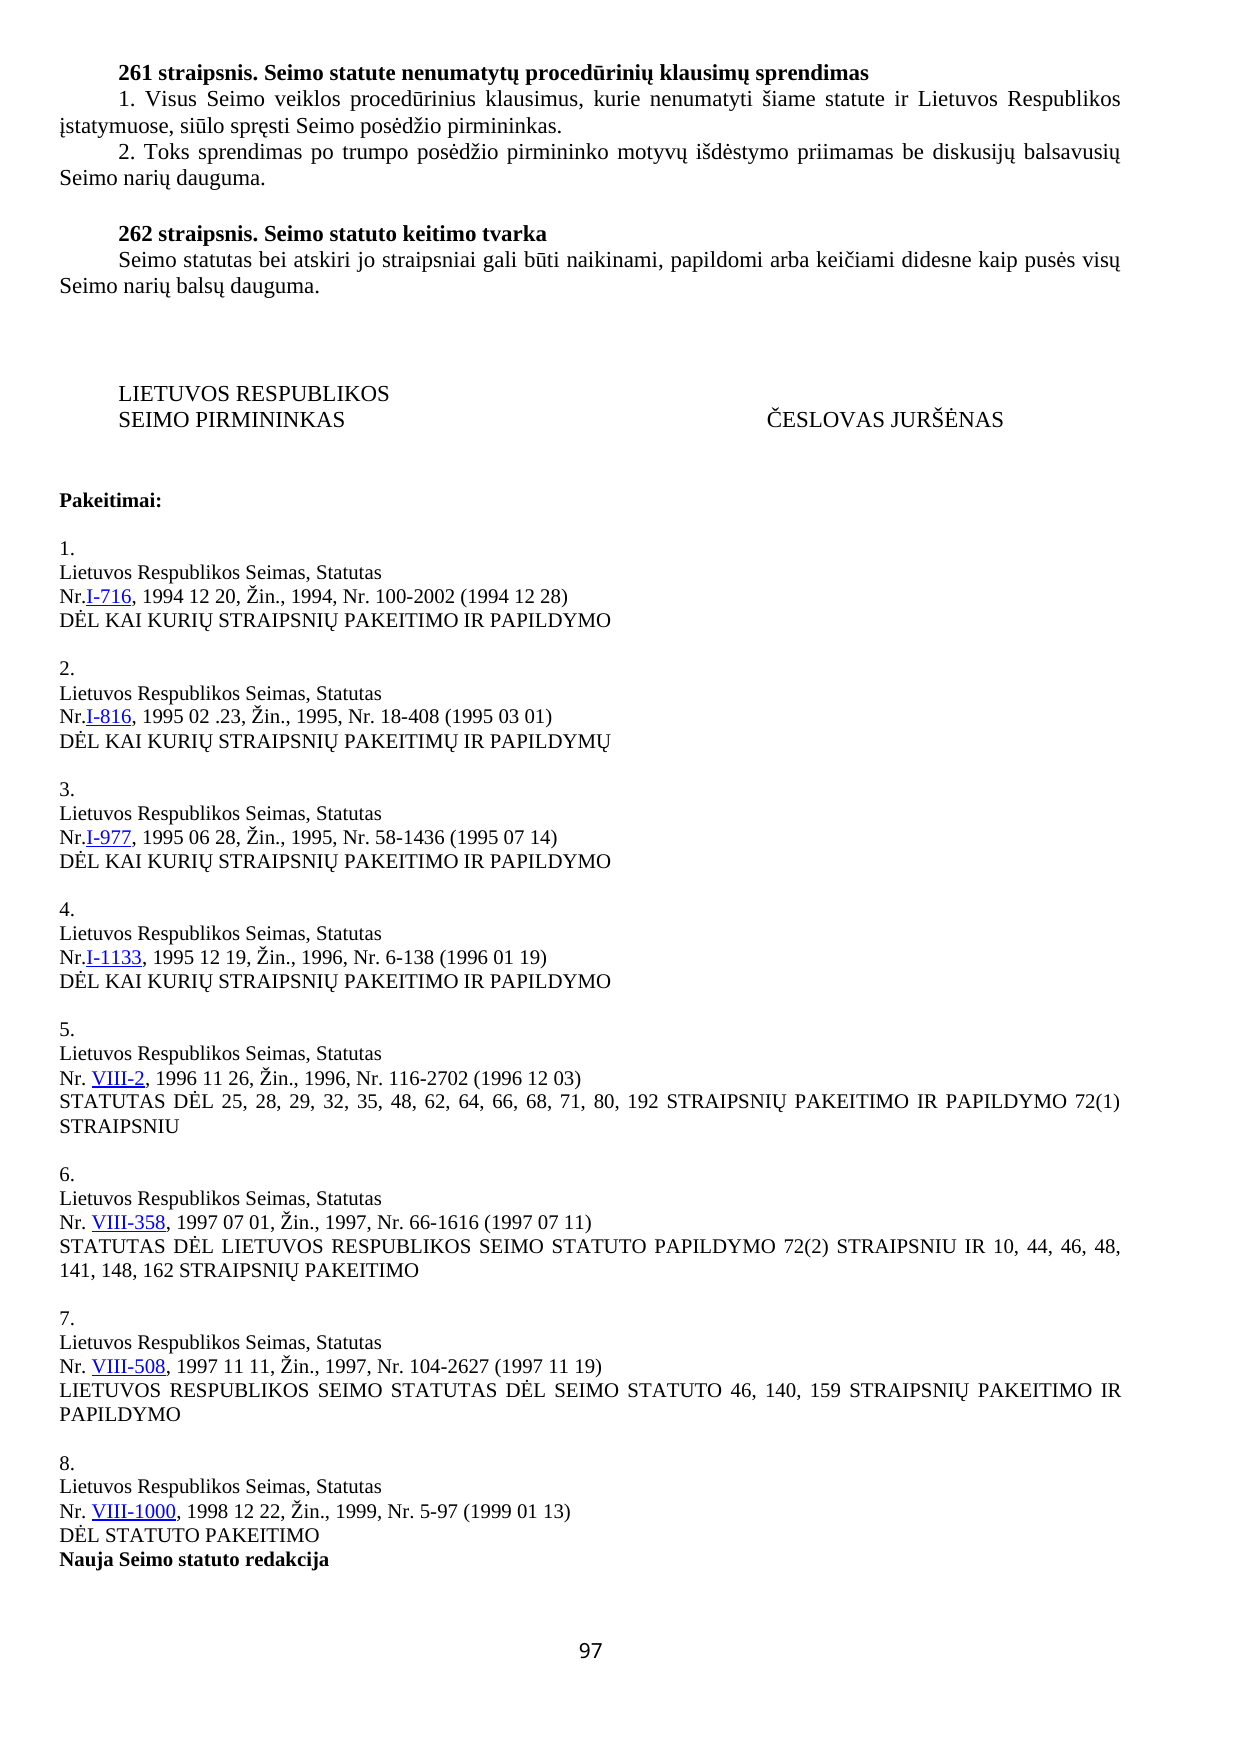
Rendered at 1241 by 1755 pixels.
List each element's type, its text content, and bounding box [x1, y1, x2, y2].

text DĖL KAI KURIŲ STRAIPSNIŲ PAKEITIMŲ IR PAPILDYMŲ [59, 728, 1122, 753]
text Nr.I-816, 1995 02 .23, Žin., 1995, Nr. 18-408 (1995 03 01) [59, 704, 1122, 728]
text 261 straipsnis. Seimo statute nenumatytų procedūrinių klausimų sprendimas [59, 59, 1122, 85]
text Nr. VIII-508, 1997 11 11, Žin., 1997, Nr. 104-2627 (1997 11 19) [59, 1354, 1122, 1378]
text 2. Toks sprendimas po trumpo posėdžio pirmininko motyvų išdėstymo priimamas be diskusijų balsavusių Seimo narių dauguma. [59, 138, 1122, 191]
text 4. [59, 897, 1122, 921]
text DĖL KAI KURIŲ STRAIPSNIŲ PAKEITIMO IR PAPILDYMO [59, 969, 1122, 993]
text 1. [59, 536, 1122, 560]
text 6. [59, 1162, 1122, 1186]
text Lietuvos Respublikos Seimas, Statutas [59, 1041, 1122, 1065]
text Lietuvos Respublikos Seimas, Statutas [59, 921, 1122, 945]
text Lietuvos Respublikos Seimas, Statutas [59, 680, 1122, 704]
text DĖL KAI KURIŲ STRAIPSNIŲ PAKEITIMO IR PAPILDYMO [59, 608, 1122, 632]
text 3. [59, 777, 1122, 801]
text Nr. VIII-1000, 1998 12 22, Žin., 1999, Nr. 5-97 (1999 01 13) [59, 1498, 1122, 1523]
text Lietuvos Respublikos Seimas, Statutas [59, 560, 1122, 584]
text 7. [59, 1306, 1122, 1330]
text DĖL STATUTO PAKEITIMO [59, 1523, 1122, 1547]
text Nr.I-977, 1995 06 28, Žin., 1995, Nr. 58-1436 (1995 07 14) [59, 825, 1122, 849]
text Lietuvos Respublikos Seimas, Statutas [59, 1186, 1122, 1210]
text 5. [59, 1017, 1122, 1041]
text 262 straipsnis. Seimo statuto keitimo tvarka [59, 219, 1122, 246]
text SEIMO PIRMININKAS ČESLOVAS JURŠĖNAS [59, 406, 1122, 433]
text Nr. VIII-358, 1997 07 01, Žin., 1997, Nr. 66-1616 (1997 07 11) [59, 1210, 1122, 1234]
text 2. [59, 656, 1122, 680]
text Nr.I-716, 1994 12 20, Žin., 1994, Nr. 100-2002 (1994 12 28) [59, 584, 1122, 608]
text DĖL KAI KURIŲ STRAIPSNIŲ PAKEITIMO IR PAPILDYMO [59, 849, 1122, 873]
text STATUTAS DĖL 25, 28, 29, 32, 35, 48, 62, 64, 66, 68, 71, 80, 192 STRAIPSNIŲ PAKEITIMO IR PAPILDYMO 72(1) STRAIPSNIU [59, 1089, 1122, 1138]
text Nr. VIII-2, 1996 11 26, Žin., 1996, Nr. 116-2702 (1996 12 03) [59, 1065, 1122, 1089]
text 8. [59, 1450, 1122, 1474]
text 1. Visus Seimo veiklos procedūrinius klausimus, kurie nenumatyti šiame statute ir Lietuvos Respublikos įstatymuose, siūlo spręsti Seimo posėdžio pirmininkas. [59, 85, 1122, 138]
text Lietuvos Respublikos Seimas, Statutas [59, 1330, 1122, 1354]
text Nr.I-1133, 1995 12 19, Žin., 1996, Nr. 6-138 (1996 01 19) [59, 945, 1122, 969]
text Seimo statutas bei atskiri jo straipsniai gali būti naikinami, papildomi arba keičiami didesne kaip pusės visų Seimo narių balsų dauguma. [59, 246, 1122, 299]
text Nauja Seimo statuto redakcija [59, 1547, 1122, 1571]
text LIETUVOS RESPUBLIKOS SEIMO STATUTAS DĖL SEIMO STATUTO 46, 140, 159 STRAIPSNIŲ PAKEITIMO IR PAPILDYMO [59, 1378, 1122, 1426]
text Lietuvos Respublikos Seimas, Statutas [59, 801, 1122, 825]
text LIETUVOS RESPUBLIKOS [59, 380, 1122, 406]
text Lietuvos Respublikos Seimas, Statutas [59, 1474, 1122, 1498]
text STATUTAS DĖL LIETUVOS RESPUBLIKOS SEIMO STATUTO PAPILDYMO 72(2) STRAIPSNIU IR 10, 44, 46, 48, 141, 148, 162 STRAIPSNIŲ PAKEITIMO [59, 1234, 1122, 1282]
text Pakeitimai: [59, 488, 1122, 512]
